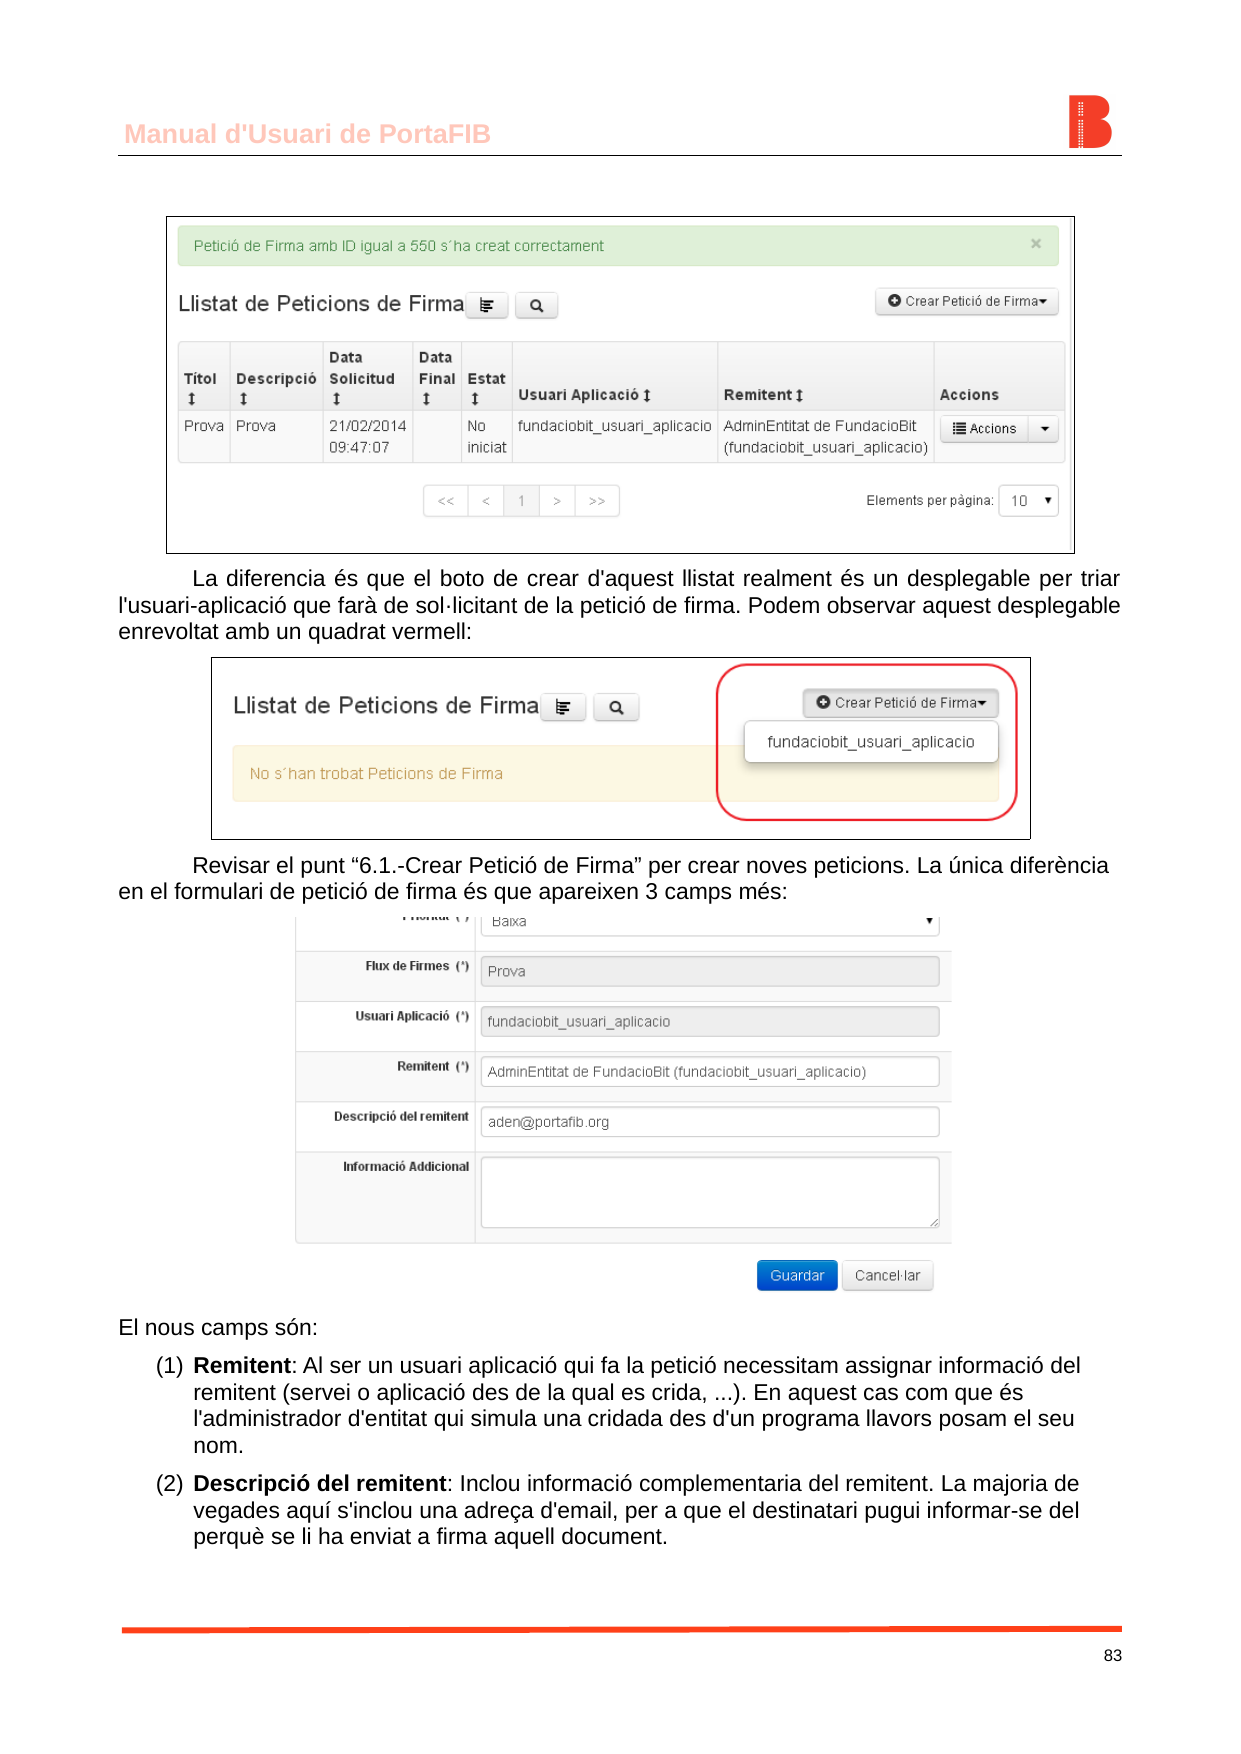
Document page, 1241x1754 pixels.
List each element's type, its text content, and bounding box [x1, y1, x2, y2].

picture [288, 917, 952, 1302]
picture [213, 659, 1027, 837]
text Revisar el punt “6.1.-Crear Petició de Firma” per crear noves peticions. La única diferència en el formulari de petició de firma és que apareixen 3 camps més: [118, 852, 1122, 904]
picture [168, 218, 1072, 550]
picture [1063, 94, 1117, 150]
text El nous camps són: [118, 1314, 1122, 1340]
list Remitent: Al ser un usuari aplicació qui fa la petició necessitam assignar informació del remitent (servei o aplicació des de la qual es crida, ...). En aquest cas com que és l'administrador d'entitat qui simula una cridada des d'un programa llavors posam el seu nom. [156, 1352, 1122, 1458]
list Descripció del remitent: Inclou informació complementaria del remitent. La majoria de vegades aquí s'inclou una adreça d'email, per a que el destinatari pugui informar-se del perquè se li ha enviat a firma aquell document. [156, 1470, 1122, 1549]
text La diferencia és que el boto de crear d'aquest llistat realment és un desplegable per triar l'usuari-aplicació que farà de sol·licitant de la petició de firma. Podem observar aquest desplegable enrevoltat amb un quadrat vermell: [118, 565, 1122, 644]
